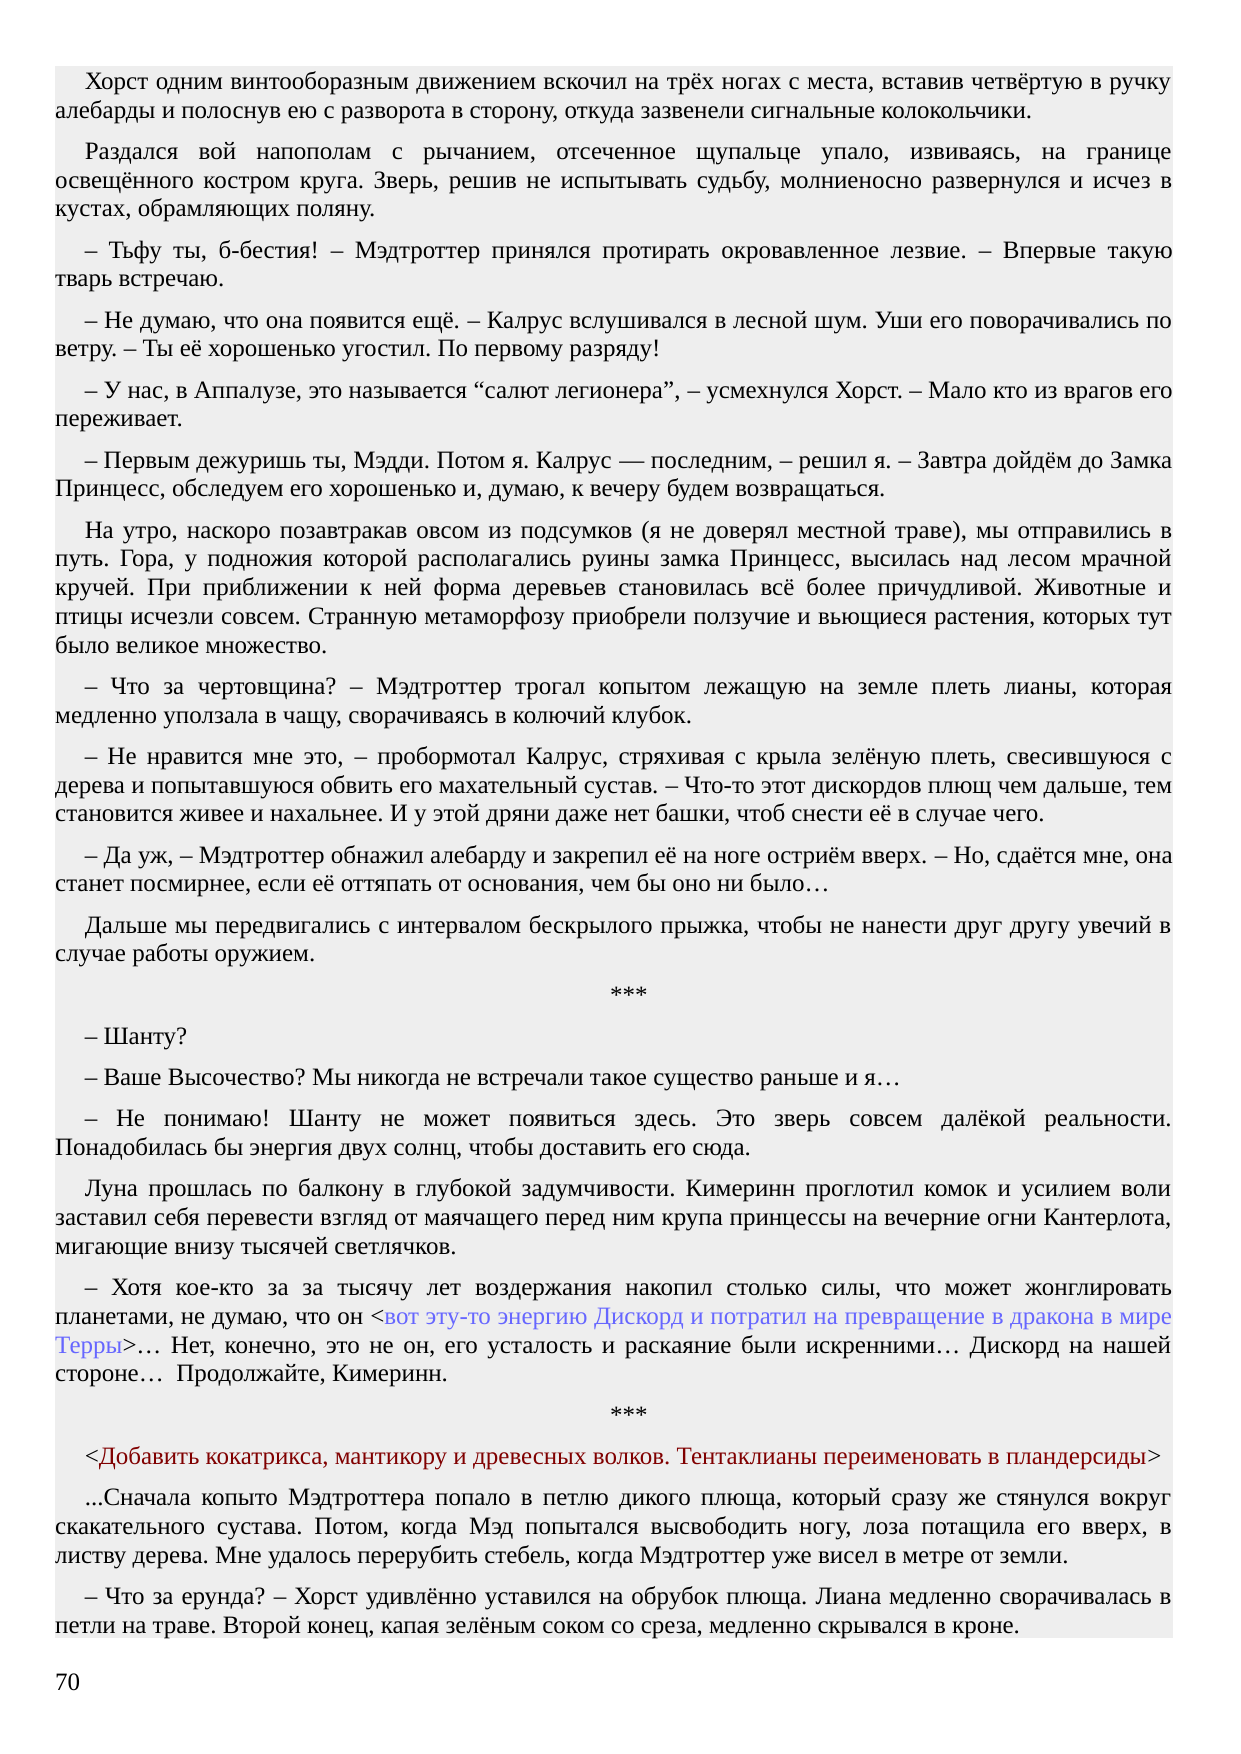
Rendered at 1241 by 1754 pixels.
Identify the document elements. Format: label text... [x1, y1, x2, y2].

text Раздался вой напополам с рычанием, отсеченное щупальце упало, извиваясь, на границе освещённого костром круга. Зверь, решив не испытывать судьбу, молниеносно развернулся и исчез в кустах, обрамляющих поляну. [55, 136, 1173, 222]
text – Тьфу ты, б-бестия! – Мэдтроттер принялся протирать окровавленное лезвие. – Впервые такую тварь встречаю. [55, 235, 1173, 292]
text – Не нравится мне это, – пробормотал Калрус, стряхивая с крыла зелёную плеть, свесившуюся с дерева и попытавшуюся обвить его махательный сустав. – Что-то этот дискордов плющ чем дальше, тем становится живее и нахальнее. И у этой дряни даже нет башки, чтоб снести её в случае чего. [55, 741, 1173, 827]
text На утро, наскоро позавтракав овсом из подсумков (я не доверял местной траве), мы отправились в путь. Гора, у подножия которой располагались руины замка Принцесс, высилась над лесом мрачной кручей. При приближении к ней форма деревьев становилась всё более причудливой. Животные и птицы исчезли совсем. Странную метаморфозу приобрели ползучие и вьющиеся растения, которых тут было великое множество. [55, 515, 1173, 658]
text – Ваше Высочество? Мы никогда не встречали такое существо раньше и я… [55, 1062, 1173, 1091]
text – Не понимаю! Шанту не может появиться здесь. Это зверь совсем далёкой реальности. Понадобилась бы энергия двух солнц, чтобы доставить его сюда. [55, 1103, 1173, 1161]
text Хорст одним винтооборазным движением вскочил на трёх ногах с места, вставив четвёртую в ручку алебарды и полоснув ею с разворота в сторону, откуда зазвенели сигнальные колокольчики. [55, 66, 1173, 123]
text – Первым дежуришь ты, Мэдди. Потом я. Калрус — последним, – решил я. – Завтра дойдём до Замка Принцесс, обследуем его хорошенько и, думаю, к вечеру будем возвращаться. [55, 445, 1173, 502]
text – Шанту? [55, 1021, 1173, 1050]
text *** [55, 1400, 1173, 1428]
text – Что за ерунда? – Хорст удивлённо уставился на обрубок плюща. Лиана медленно сворачивалась в петли на траве. Второй конец, капая зелёным соком со среза, медленно скрывался в кроне. [55, 1581, 1173, 1638]
text ...Сначала копыто Мэдтроттера попало в петлю дикого плюща, который сразу же стянулся вокруг скакательного сустава. Потом, когда Мэд попытался высвободить ногу, лоза потащила его вверх, в листву дерева. Мне удалось перерубить стебель, когда Мэдтроттер уже висел в метре от земли. [55, 1482, 1173, 1568]
text Дальше мы передвигались с интервалом бескрылого прыжка, чтобы не нанести друг другу увечий в случае работы оружием. [55, 910, 1173, 967]
text – Хотя кое-кто за за тысячу лет воздержания накопил столько силы, что может жонглировать планетами, не думаю, что он <вот эту-то энергию Дискорд и потратил на превращение в дракона в мире Терры>… Нет, конечно, это не он, его усталость и раскаяние были искренними… Дискорд на нашей стороне… Продолжайте, Кимеринн. [55, 1272, 1173, 1387]
text *** [55, 980, 1173, 1008]
text Луна прошлась по балкону в глубокой задумчивости. Кимеринн проглотил комок и усилием воли заставил себя перевести взгляд от маячащего перед ним крупа принцессы на вечерние огни Кантерлота, мигающие внизу тысячей светлячков. [55, 1173, 1173, 1260]
text <Добавить кокатрикса, мантикору и древесных волков. Тентаклианы переименовать в пландерсиды> [55, 1441, 1173, 1470]
text – У нас, в Аппалузе, это называется “салют легионера”, – усмехнулся Хорст. – Мало кто из врагов его переживает. [55, 375, 1173, 432]
text – Да уж, – Мэдтроттер обнажил алебарду и закрепил её на ноге остриём вверх. – Но, сдаётся мне, она станет посмирнее, если её оттяпать от основания, чем бы оно ни было… [55, 840, 1173, 897]
text – Не думаю, что она появится ещё. – Калрус вслушивался в лесной шум. Уши его поворачивались по ветру. – Ты её хорошенько угостил. По первому разряду! [55, 305, 1173, 362]
text – Что за чертовщина? – Мэдтроттер трогал копытом лежащую на земле плеть лианы, которая медленно уползала в чащу, сворачиваясь в колючий клубок. [55, 671, 1173, 728]
